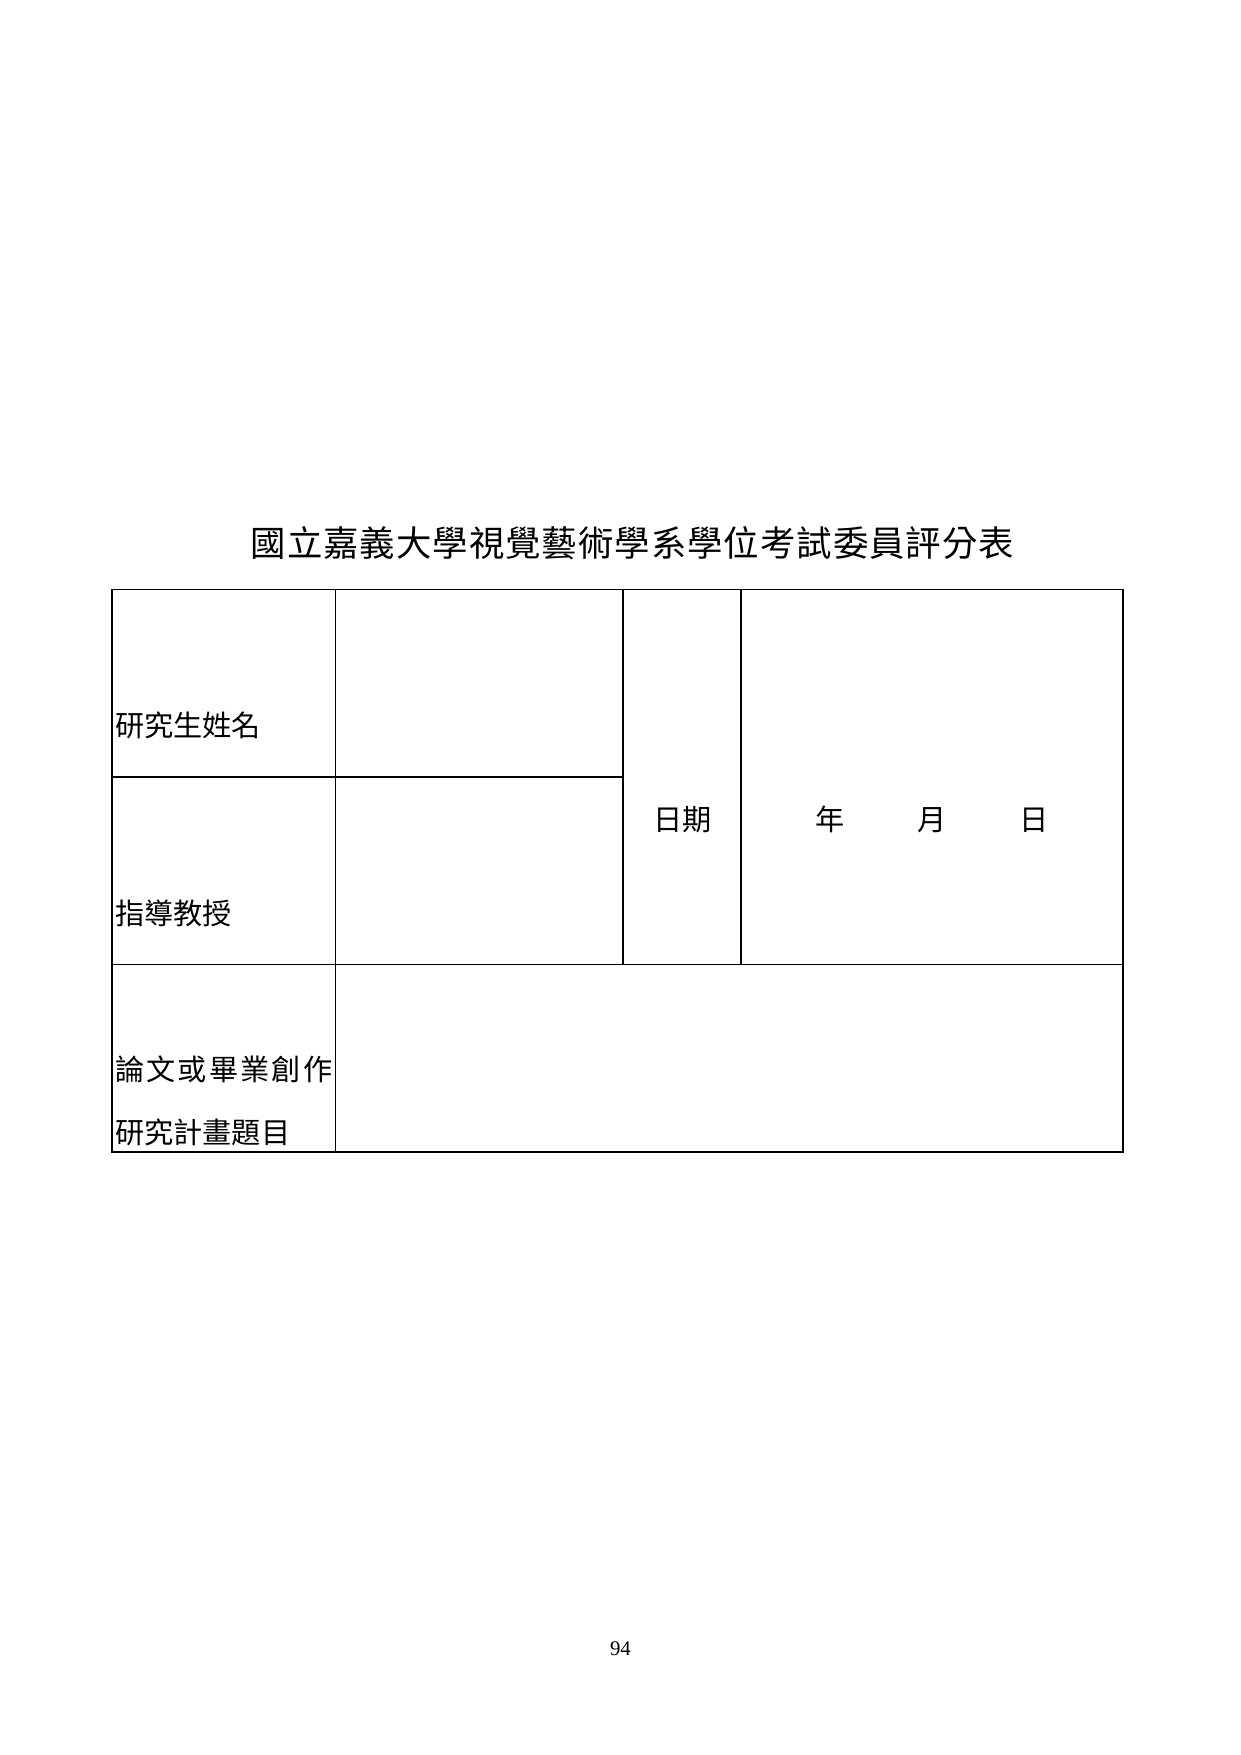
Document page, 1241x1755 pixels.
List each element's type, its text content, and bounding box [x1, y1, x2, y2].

table_header 日期 [624, 590, 740, 964]
table_cell [336, 778, 622, 964]
table_header [336, 590, 622, 776]
table_cell [336, 965, 1122, 1151]
table_cell 論文或畢業創作研究計畫題目 [113, 965, 335, 1151]
subtitle 國立嘉義大學視覺藝術學系學位考試委員評分表 [89, 526, 1177, 564]
table_cell 指導教授 [113, 778, 335, 964]
table_header 研究生姓名 [113, 590, 335, 776]
table_header 年 月 日 [742, 590, 1122, 964]
